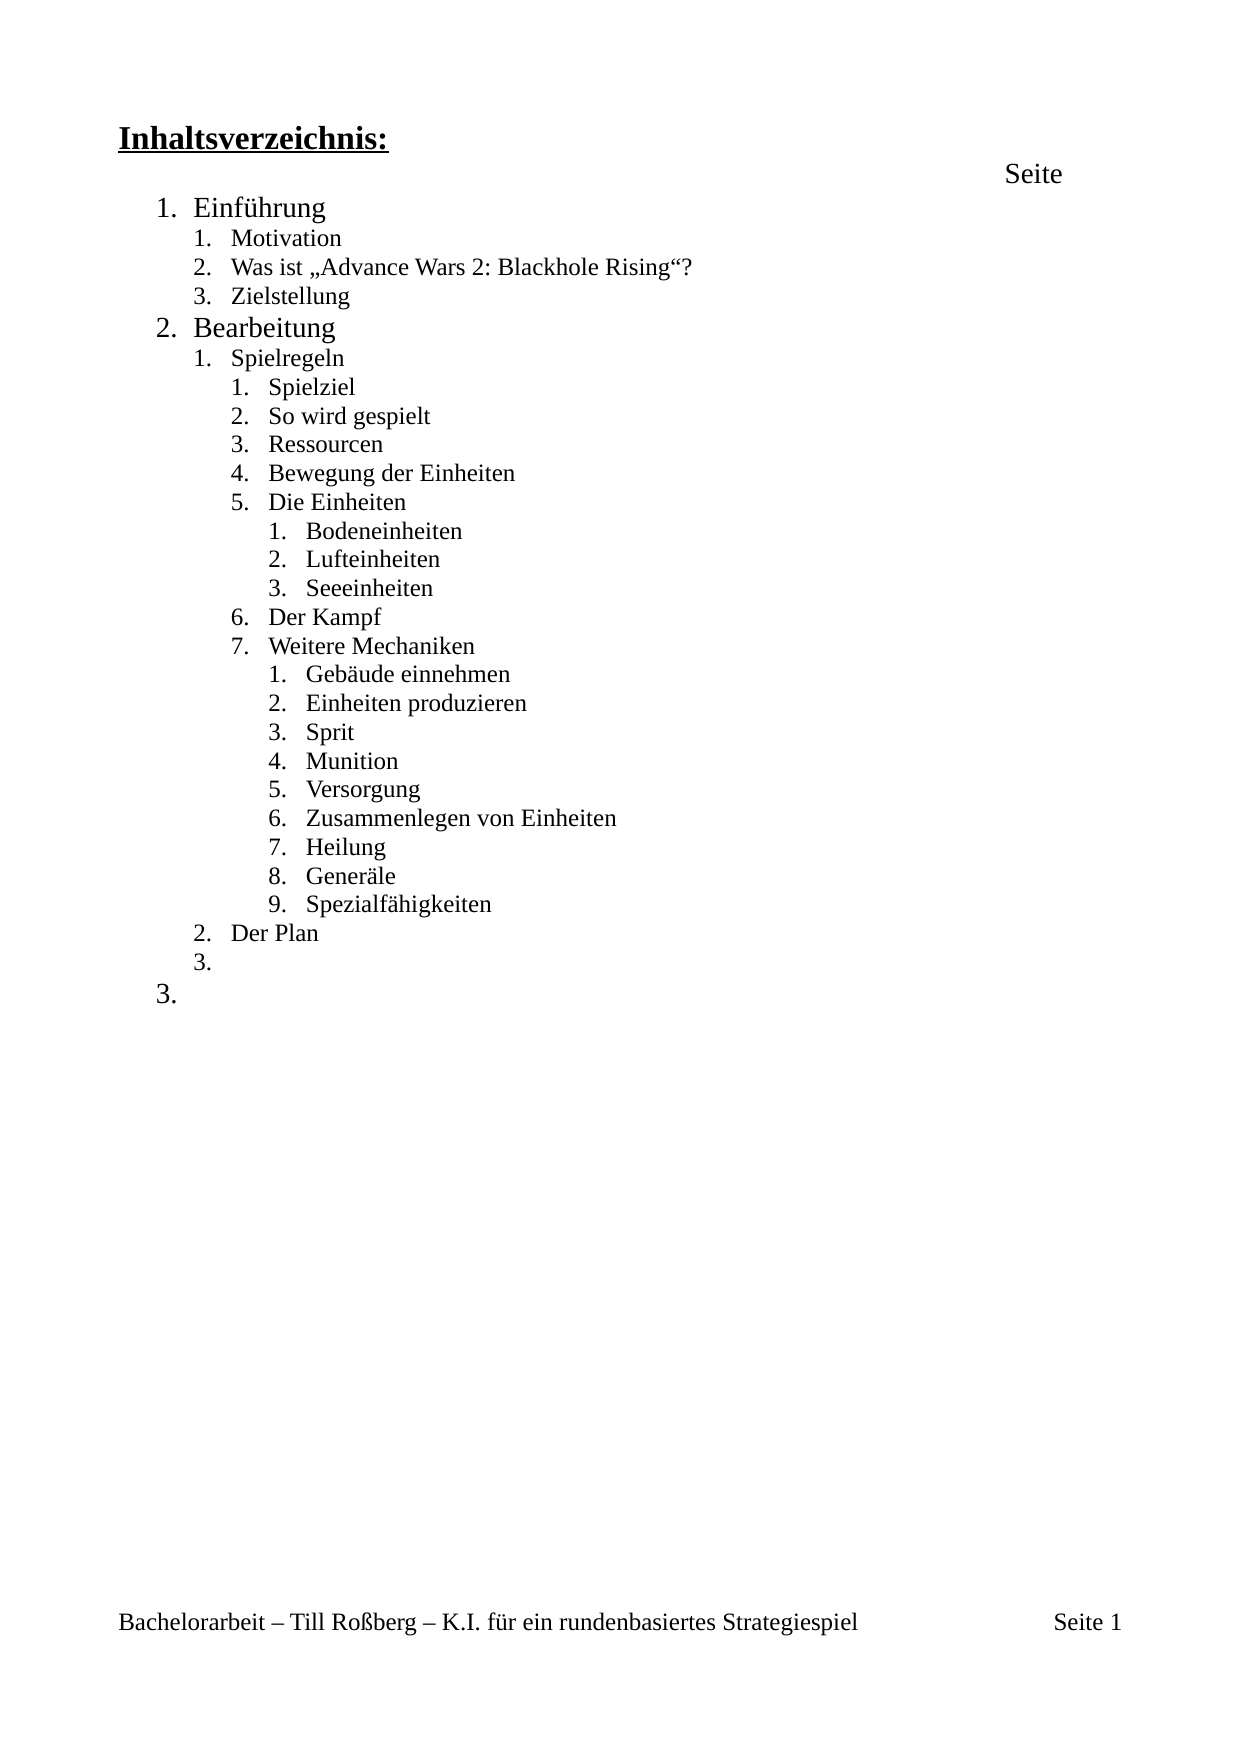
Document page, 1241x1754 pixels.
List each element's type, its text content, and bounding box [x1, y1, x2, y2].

list Einheiten produzieren [268, 688, 1122, 717]
list Bodeneinheiten [268, 516, 1122, 544]
list Einführung [156, 190, 1122, 223]
list Der Plan [193, 918, 1122, 947]
list So wird gespielt [231, 401, 1122, 429]
list Spielziel [231, 372, 1122, 401]
list Bewegung der Einheiten [231, 458, 1122, 487]
list Seeeinheiten [268, 573, 1122, 602]
list Die Einheiten [231, 487, 1122, 516]
list Sprit [268, 717, 1122, 746]
list Weitere Mechaniken [231, 631, 1122, 659]
list Gebäude einnehmen [268, 659, 1122, 688]
list Was ist „Advance Wars 2: Blackhole Rising“? [193, 252, 1122, 281]
list Spezialfähigkeiten [268, 889, 1122, 918]
list Der Kampf [231, 602, 1122, 631]
list Motivation [193, 223, 1122, 252]
list Lufteinheiten [268, 544, 1122, 573]
list Zusammenlegen von Einheiten [268, 803, 1122, 832]
text Seite [118, 156, 1122, 190]
list Generäle [268, 861, 1122, 889]
list Ressourcen [231, 429, 1122, 458]
list Versorgung [268, 774, 1122, 803]
list Zielstellung [193, 281, 1122, 310]
list Spielregeln [193, 343, 1122, 372]
list Bearbeitung [156, 310, 1122, 343]
list Heilung [268, 832, 1122, 861]
list Munition [268, 746, 1122, 774]
text Inhaltsverzeichnis: [118, 118, 1122, 156]
